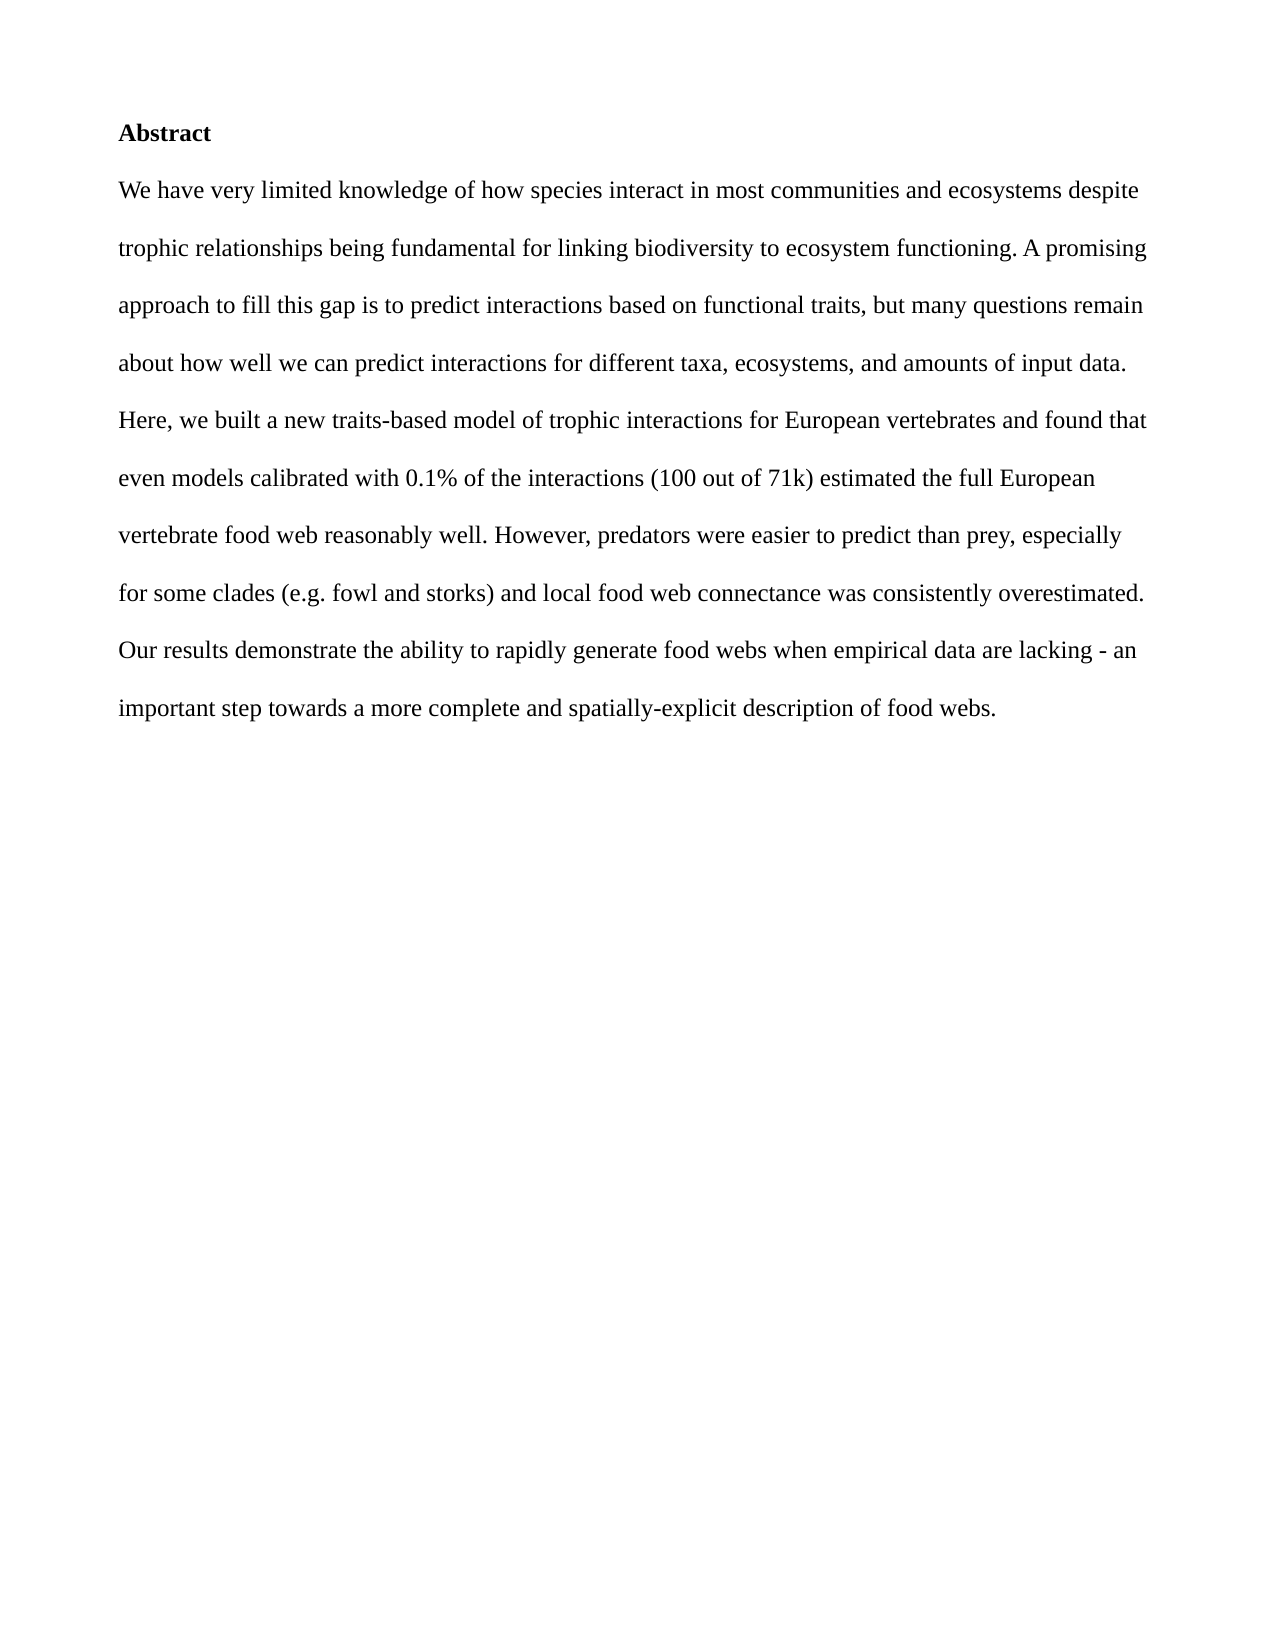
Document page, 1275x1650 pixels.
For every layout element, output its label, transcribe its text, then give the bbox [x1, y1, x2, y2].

text We have very limited knowledge of how species interact in most communities and ecosystems despite trophic relationships being fundamental for linking biodiversity to ecosystem functioning. A promising approach to fill this gap is to predict interactions based on functional traits, but many questions remain about how well we can predict interactions for different taxa, ecosystems, and amounts of input data. Here, we built a new traits-based model of trophic interactions for European vertebrates and found that even models calibrated with 0.1% of the interactions (100 out of 71k) estimated the full European vertebrate food web reasonably well. However, predators were easier to predict than prey, especially for some clades (e.g. fowl and storks) and local food web connectance was consistently overestimated. Our results demonstrate the ability to rapidly generate food webs when empirical data are lacking - an important step towards a more complete and spatially-explicit description of food webs. [118, 176, 1157, 722]
text Abstract [118, 118, 1157, 147]
